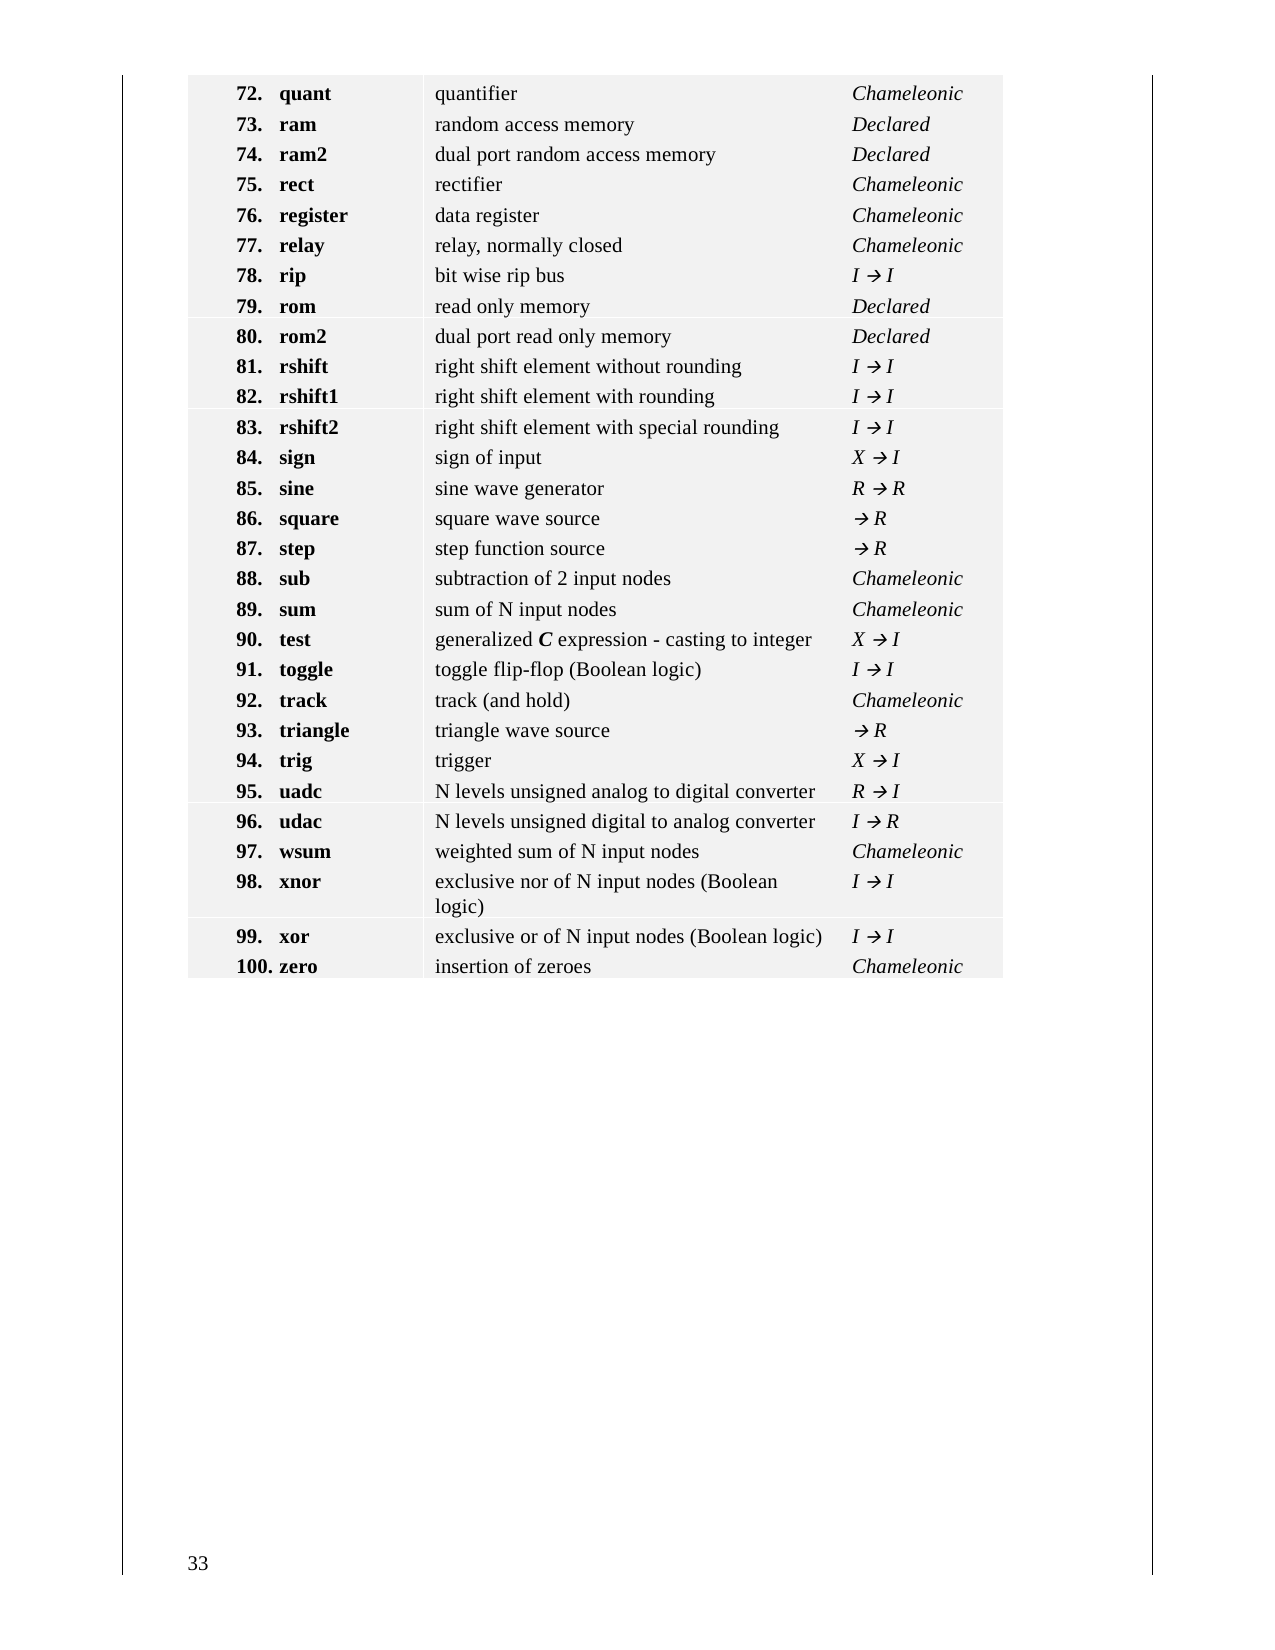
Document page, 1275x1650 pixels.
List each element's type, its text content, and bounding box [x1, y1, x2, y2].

table_cell toggle [188, 651, 423, 681]
table_cell right shift element without rounding [424, 348, 841, 378]
table_cell I  I [841, 651, 1003, 681]
table_cell triangle [188, 712, 423, 742]
table_cell I  I [841, 257, 1003, 287]
table_cell sub [188, 560, 423, 590]
table_cell sign of input [424, 439, 841, 469]
table_cell exclusive or of N input nodes (Boolean logic) [424, 918, 841, 948]
table_cell Declared [841, 318, 1003, 348]
table_cell sum [188, 590, 423, 621]
table_cell rshift2 [188, 409, 423, 439]
table_cell R  I [841, 772, 1003, 802]
table_cell I  I [841, 378, 1003, 408]
table_cell X  I [841, 621, 1003, 651]
table_cell right shift element with rounding [424, 378, 841, 408]
table_cell  R [841, 712, 1003, 742]
table_cell right shift element with special rounding [424, 409, 841, 439]
table_cell Declared [841, 105, 1003, 136]
table_cell Chameleonic [841, 196, 1003, 227]
table_cell Chameleonic [841, 560, 1003, 590]
table_cell rectifier [424, 166, 841, 196]
table_cell relay, normally closed [424, 227, 841, 257]
table_cell Chameleonic [841, 681, 1003, 712]
table_cell I  I [841, 918, 1003, 948]
table_cell sign [188, 439, 423, 469]
table_cell R  R [841, 469, 1003, 499]
table_cell xnor [188, 863, 423, 917]
table_cell weighted sum of N input nodes [424, 833, 841, 863]
table_cell Chameleonic [841, 948, 1003, 978]
table_cell step [188, 530, 423, 560]
table_cell I  R [841, 803, 1003, 833]
table_cell quant [188, 75, 423, 105]
table_cell xor [188, 918, 423, 948]
table_cell rshift1 [188, 378, 423, 408]
table_cell dual port random access memory [424, 136, 841, 166]
table_cell subtraction of 2 input nodes [424, 560, 841, 590]
table_cell rom2 [188, 318, 423, 348]
table_cell test [188, 621, 423, 651]
table_cell udac [188, 803, 423, 833]
table_cell Chameleonic [841, 75, 1003, 105]
table_cell exclusive nor of N input nodes (Boolean logic) [424, 863, 841, 917]
table_cell  R [841, 499, 1003, 530]
table_cell track (and hold) [424, 681, 841, 712]
table_cell N levels unsigned digital to analog converter [424, 803, 841, 833]
table_cell I  I [841, 409, 1003, 439]
table_cell rip [188, 257, 423, 287]
table_cell I  I [841, 348, 1003, 378]
table_cell Chameleonic [841, 227, 1003, 257]
table_cell trig [188, 742, 423, 772]
table_cell insertion of zeroes [424, 948, 841, 978]
table_cell Chameleonic [841, 590, 1003, 621]
table_cell X  I [841, 439, 1003, 469]
table_cell square wave source [424, 499, 841, 530]
table_cell wsum [188, 833, 423, 863]
table_cell Chameleonic [841, 166, 1003, 196]
table_cell generalized C expression - casting to integer [424, 621, 841, 651]
table_cell toggle flip-flop (Boolean logic) [424, 651, 841, 681]
table_cell sine wave generator [424, 469, 841, 499]
table_cell ram [188, 105, 423, 136]
table_cell data register [424, 196, 841, 227]
table_cell I  I [841, 863, 1003, 917]
table_cell uadc [188, 772, 423, 802]
table_cell register [188, 196, 423, 227]
table_cell sum of N input nodes [424, 590, 841, 621]
table_cell bit wise rip bus [424, 257, 841, 287]
table_cell  R [841, 530, 1003, 560]
table_cell N levels unsigned analog to digital converter [424, 772, 841, 802]
table_cell triangle wave source [424, 712, 841, 742]
table_cell quantifier [424, 75, 841, 105]
table_cell sine [188, 469, 423, 499]
table_cell square [188, 499, 423, 530]
table_cell track [188, 681, 423, 712]
table_cell rshift [188, 348, 423, 378]
table_cell trigger [424, 742, 841, 772]
table_cell ram2 [188, 136, 423, 166]
table_cell dual port read only memory [424, 318, 841, 348]
table_cell random access memory [424, 105, 841, 136]
table_cell X  I [841, 742, 1003, 772]
table_cell rom [188, 287, 423, 317]
table_cell Chameleonic [841, 833, 1003, 863]
table_cell Declared [841, 287, 1003, 317]
table_cell rect [188, 166, 423, 196]
table_cell step function source [424, 530, 841, 560]
table_cell Declared [841, 136, 1003, 166]
table_cell relay [188, 227, 423, 257]
table_cell zero [188, 948, 423, 978]
table_cell read only memory [424, 287, 841, 317]
